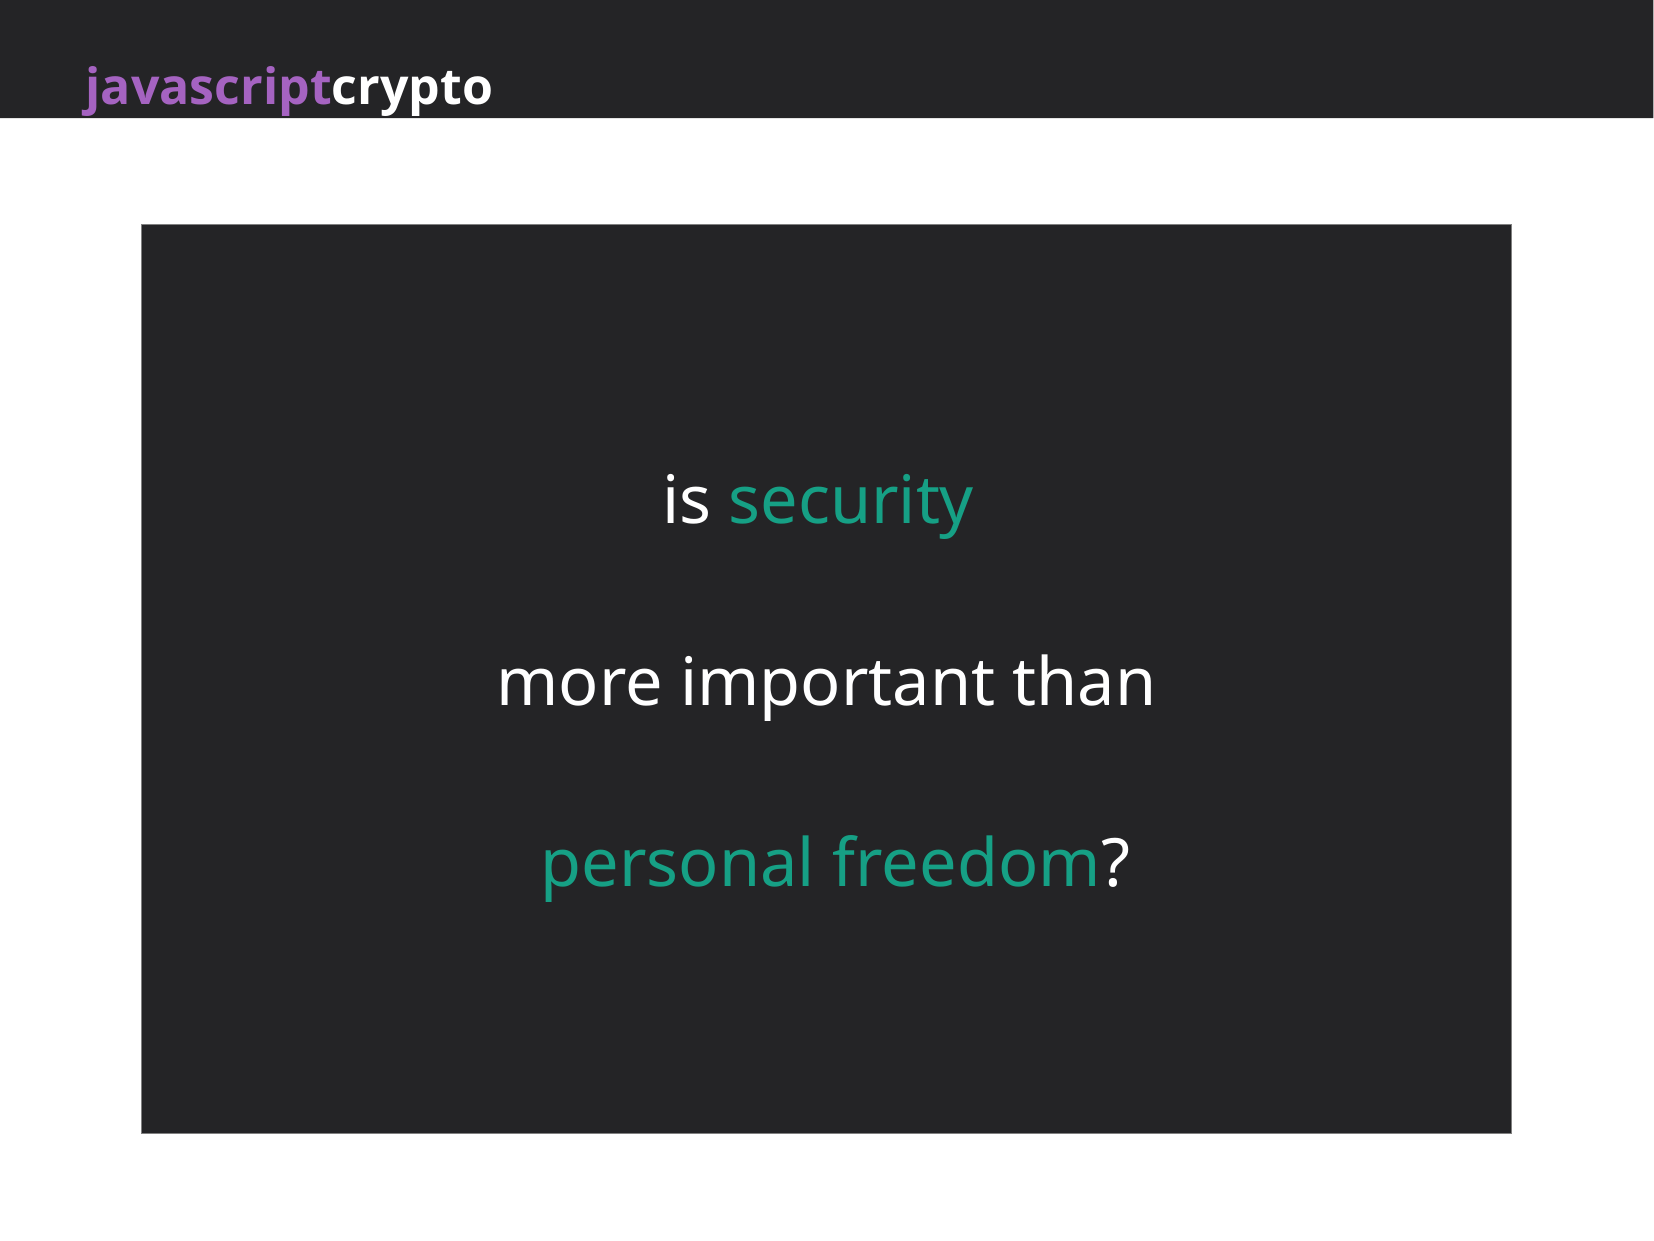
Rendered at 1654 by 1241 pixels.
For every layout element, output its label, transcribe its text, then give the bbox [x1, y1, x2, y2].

text_box is security more important than personal freedom? [141, 224, 1512, 1134]
text_box [0, 0, 1654, 119]
text_box javascriptcrypto [70, 43, 544, 119]
